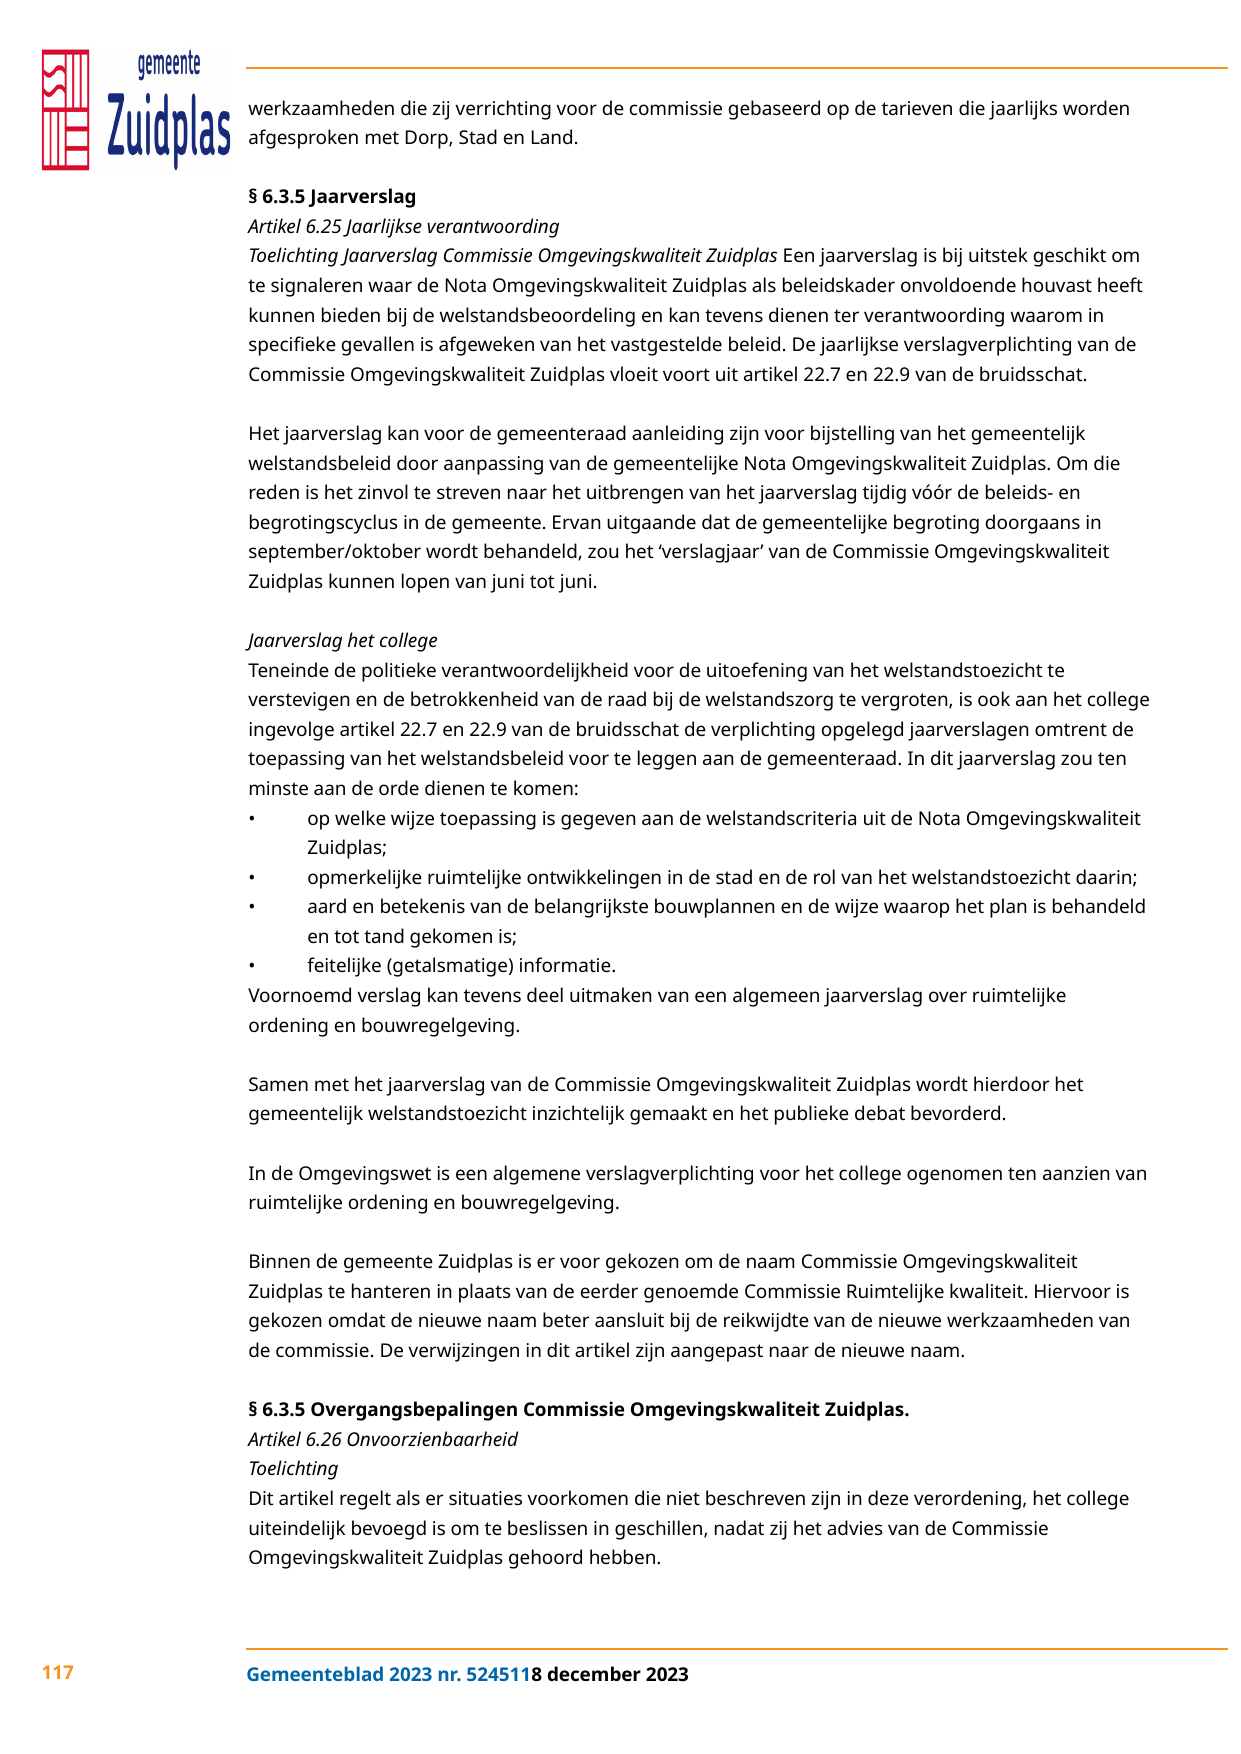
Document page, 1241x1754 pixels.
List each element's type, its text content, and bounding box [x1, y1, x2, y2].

text Teneinde de politieke verantwoordelijkheid voor de uitoefening van het welstandstoezicht te verstevigen en de betrokkenheid van de raad bij de welstandszorg te vergroten, is ook aan het college ingevolge artikel 22.7 en 22.9 van de bruidsschat de verplichting opgelegd jaarverslagen omtrent de toepassing van het welstandsbeleid voor te leggen aan de gemeenteraad. In dit jaarverslag zou ten minste aan de orde dienen te komen: [248, 657, 1152, 801]
list op welke wijze toepassing is gegeven aan de welstandscriteria uit de Nota Omgevingskwaliteit Zuidplas; [248, 805, 1152, 860]
text Het jaarverslag kan voor de gemeenteraad aanleiding zijn voor bijstelling van het gemeentelijk welstandsbeleid door aanpassing van de gemeentelijke Nota Omgevingskwaliteit Zuidplas. Om die reden is het zinvol te streven naar het uitbrengen van het jaarverslag tijdig vóór de beleids- en begrotingscyclus in de gemeente. Ervan uitgaande dat de gemeentelijke begroting doorgaans in september/oktober wordt behandeld, zou het ‘verslagjaar’ van de Commissie Omgevingskwaliteit Zuidplas kunnen lopen van juni tot juni. [248, 420, 1152, 594]
text Artikel 6.25 Jaarlijkse verantwoording [248, 213, 1152, 239]
text § 6.3.5 Jaarverslag [248, 183, 1152, 209]
text Jaarverslag het college [248, 627, 1152, 653]
text Toelichting [248, 1456, 1152, 1481]
text Dit artikel regelt als er situaties voorkomen die niet beschreven zijn in deze verordening, het college uiteindelijk bevoegd is om te beslissen in geschillen, nadat zij het advies van de Commissie Omgevingskwaliteit Zuidplas gehoord hebben. [248, 1485, 1152, 1570]
text Artikel 6.26 Onvoorzienbaarheid [248, 1426, 1152, 1452]
list aard en betekenis van de belangrijkste bouwplannen en de wijze waarop het plan is behandeld en tot tand gekomen is; [248, 893, 1152, 949]
list feitelijke (getalsmatige) informatie. [248, 953, 1152, 978]
text Toelichting Jaarverslag Commissie Omgevingskwaliteit Zuidplas Een jaarverslag is bij uitstek geschikt om te signaleren waar de Nota Omgevingskwaliteit Zuidplas als beleidskader onvoldoende houvast heeft kunnen bieden bij de welstandsbeoordeling en kan tevens dienen ter verantwoording waarom in specifieke gevallen is afgeweken van het vastgestelde beleid. De jaarlijkse verslagverplichting van de Commissie Omgevingskwaliteit Zuidplas vloeit voort uit artikel 22.7 en 22.9 van de bruidsschat. [248, 243, 1152, 387]
text werkzaamheden die zij verrichting voor de commissie gebaseerd op de tarieven die jaarlijks worden afgesproken met Dorp, Stad en Land. [248, 95, 1152, 150]
text § 6.3.5 Overgangsbepalingen Commissie Omgevingskwaliteit Zuidplas. [248, 1396, 1152, 1422]
list opmerkelijke ruimtelijke ontwikkelingen in de stad en de rol van het welstandstoezicht daarin; [248, 864, 1152, 890]
text Binnen de gemeente Zuidplas is er voor gekozen om de naam Commissie Omgevingskwaliteit Zuidplas te hanteren in plaats van de eerder genoemde Commissie Ruimtelijke kwaliteit. Hiervoor is gekozen omdat de nieuwe naam beter aansluit bij de reikwijdte van de nieuwe werkzaamheden van de commissie. De verwijzingen in dit artikel zijn aangepast naar de nieuwe naam. [248, 1248, 1152, 1363]
picture [41, 47, 231, 172]
text Samen met het jaarverslag van de Commissie Omgevingskwaliteit Zuidplas wordt hierdoor het gemeentelijk welstandstoezicht inzichtelijk gemaakt en het publieke debat bevorderd. [248, 1071, 1152, 1126]
text Voornoemd verslag kan tevens deel uitmaken van een algemeen jaarverslag over ruimtelijke ordening en bouwregelgeving. [248, 982, 1152, 1038]
text In de Omgevingswet is een algemene verslagverplichting voor het college ogenomen ten aanzien van ruimtelijke ordening en bouwregelgeving. [248, 1160, 1152, 1215]
